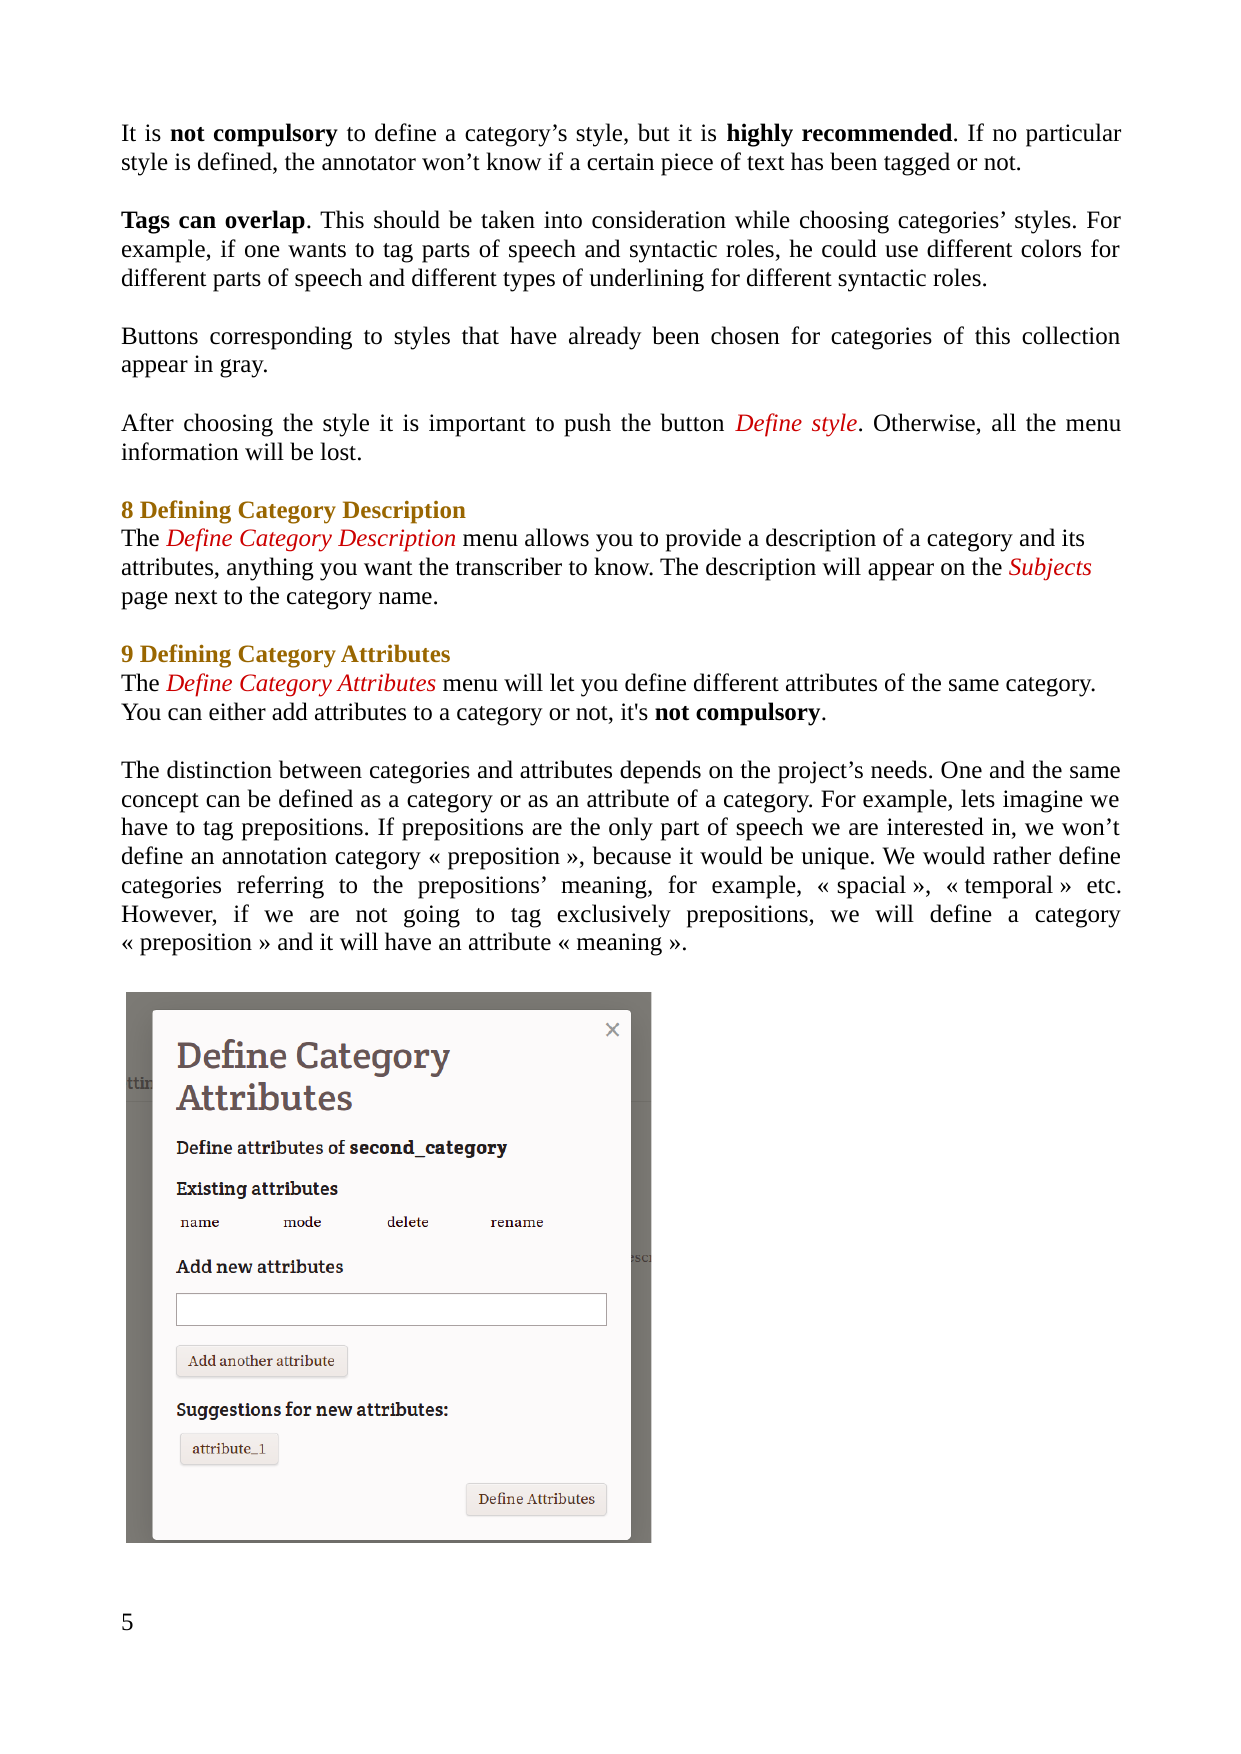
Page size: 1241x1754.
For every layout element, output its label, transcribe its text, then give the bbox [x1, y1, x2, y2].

text 9 Defining Category Attributes The Define Category Attributes menu will let you define different attributes of the same category. You can either add attributes to a category or not, it's not compulsory. [121, 639, 1122, 726]
picture [549, 992, 631, 1543]
text After choosing the style it is important to push the button Define style. Otherwise, all the menu information will be lost. [121, 408, 1122, 465]
text The distinction between categories and attributes depends on the project’s needs. One and the same concept can be defined as a category or as an attribute of a category. For example, lets imagine we have to tag prepositions. If prepositions are the only part of speech we are interested in, we won’t define an annotation category « preposition », because it would be unique. We would rather define categories referring to the prepositions’ meaning, for example, « spacial », « temporal » etc. However, if we are not going to tag exclusively prepositions, we will define a category « preposition » and it will have an attribute « meaning ». [121, 755, 1122, 956]
text Tags can overlap. This should be taken into consideration while choosing categories’ styles. For example, if one wants to tag parts of speech and syntactic roles, he could use different colors for different parts of speech and different types of underlining for different syntactic roles. [121, 205, 1122, 291]
text 8 Defining Category Description The Define Category Description menu allows you to provide a description of a category and its attributes, anything you want the transcriber to know. The description will appear on the Subjects page next to the category name. [121, 495, 1122, 610]
text It is not compulsory to define a category’s style, but it is highly recommended. If no particular style is defined, the annotator won’t know if a certain piece of text has been tagged or not. [121, 118, 1122, 176]
text Buttons corresponding to styles that have already been chosen for categories of this collection appear in gray. [121, 321, 1122, 378]
